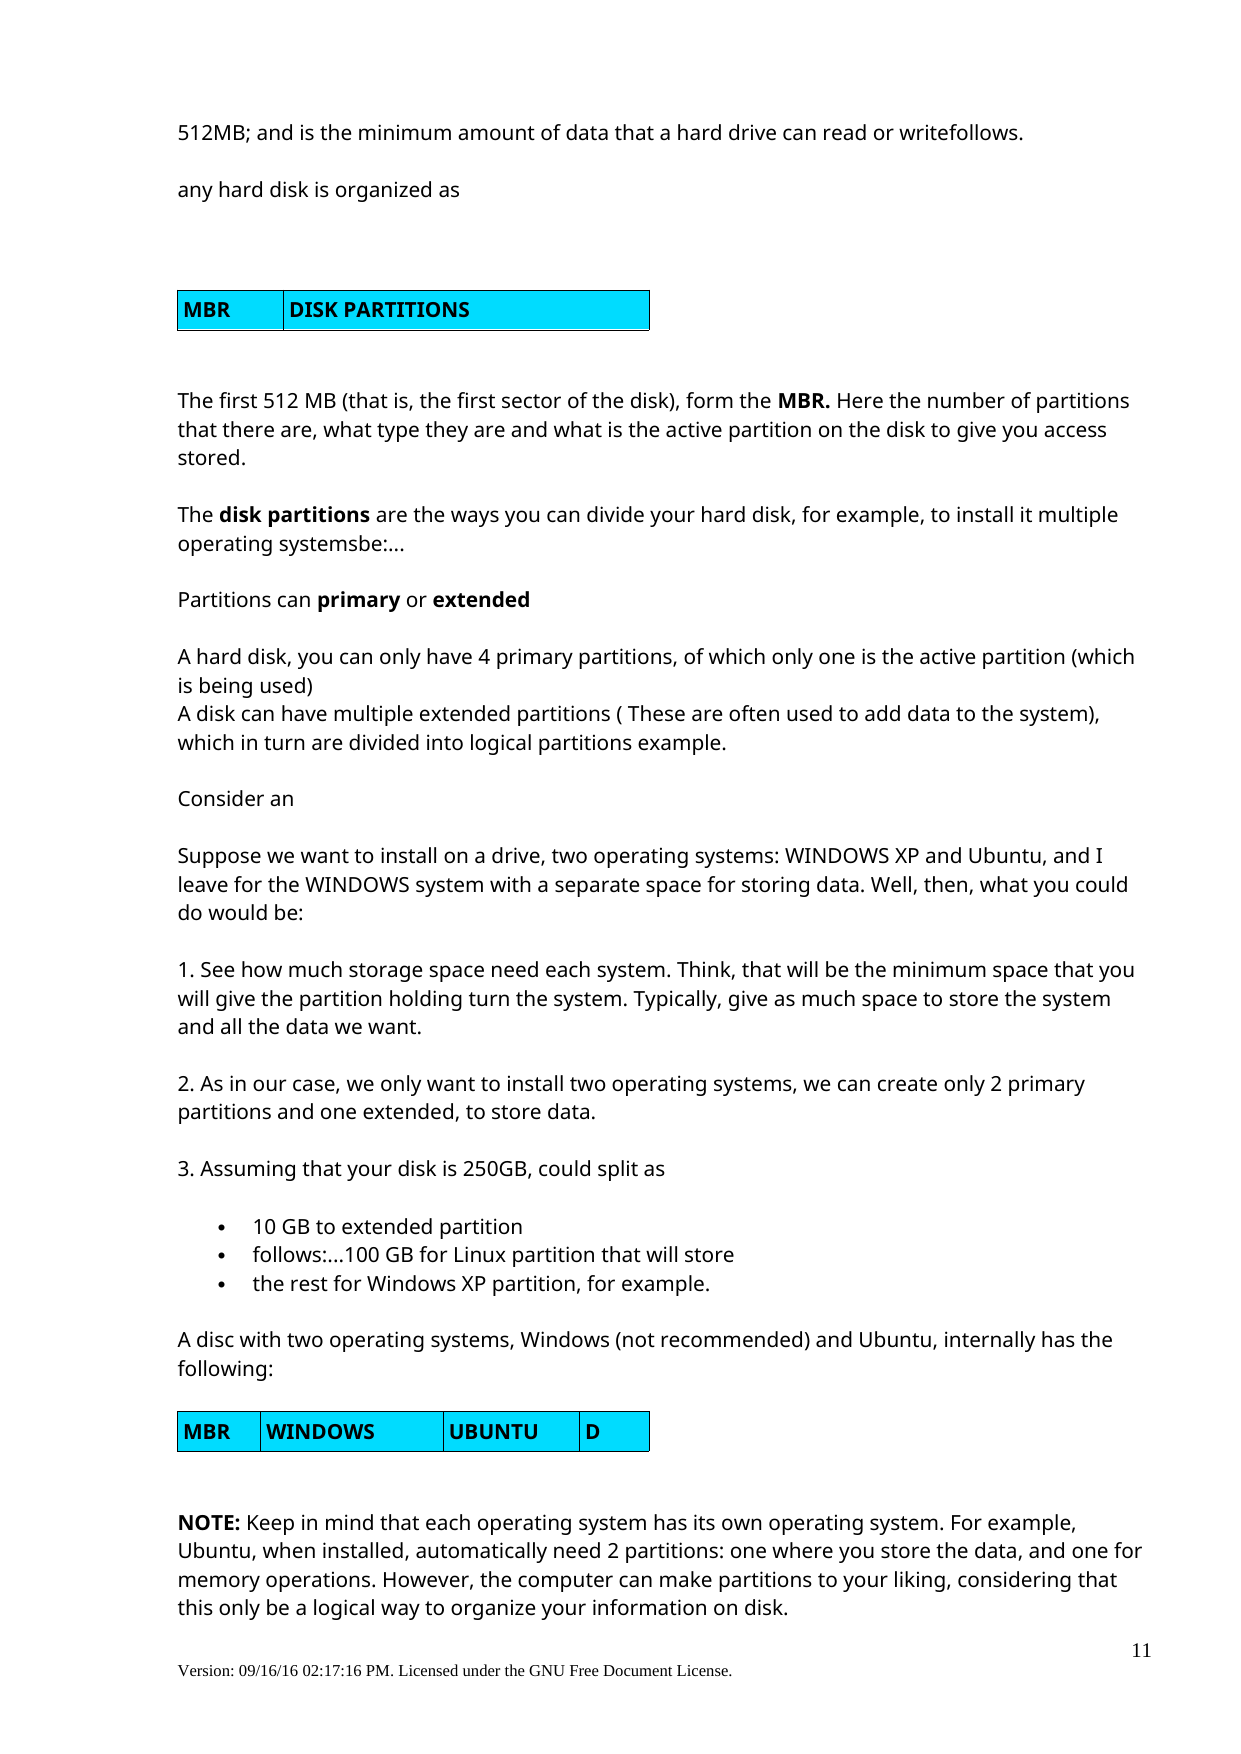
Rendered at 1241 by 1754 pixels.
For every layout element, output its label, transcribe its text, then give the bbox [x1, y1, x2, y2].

table_header MBR [178, 1412, 260, 1451]
list the rest for Windows XP partition, for example. [215, 1269, 1152, 1297]
table_header D [580, 1412, 649, 1451]
text 512MB; and is the minimum amount of data that a hard drive can read or writefollows. any hard disk is organized as [177, 118, 1152, 260]
table_header MBR [178, 291, 283, 329]
list 10 GB to extended partition [215, 1212, 1152, 1240]
list follows:...100 GB for Linux partition that will store [215, 1240, 1152, 1269]
text The first 512 MB ​​(that is, the first sector of the disk), form the MBR. Here the number of partitions that there are, what type they are and what is the active partition on the disk to give you access stored. The disk partitions are the ways you can divide your hard disk, for example, to install it multiple operating systemsbe:... Partitions can primary or extended A hard disk, you can only have 4 primary partitions, of which only one is the active partition (which is being used) A disk can have multiple extended partitions ( These are often used to add data to the system), which in turn are divided into logical partitions example. Consider an Suppose we want to install on a drive, two operating systems: WINDOWS XP and Ubuntu, and I leave for the WINDOWS system with a separate space for storing data. Well, then, what you could do would be: 1. See how much storage space need each system. Think, that will be the minimum space that you will give the partition holding turn the system. Typically, give as much space to store the system and all the data we want. 2. As in our case, we only want to install two operating systems, we can create only 2 primary partitions and one extended, to store data. 3. Assuming that your disk is 250GB, could split as [177, 329, 1152, 1183]
text NOTE: Keep in mind that each operating system has its own operating system. For example, Ubuntu, when installed, automatically need 2 partitions: one where you store the data, and one for memory operations. However, the computer can make partitions to your liking, considering that this only be a logical way to organize your information on disk. [177, 1451, 1152, 1622]
text A disc with two operating systems, Windows (not recommended) and Ubuntu, internally has the following: [177, 1297, 1152, 1411]
table_header DISK PARTITIONS [284, 291, 649, 329]
table_header WINDOWS [261, 1412, 443, 1451]
table_header UBUNTU [444, 1412, 579, 1451]
